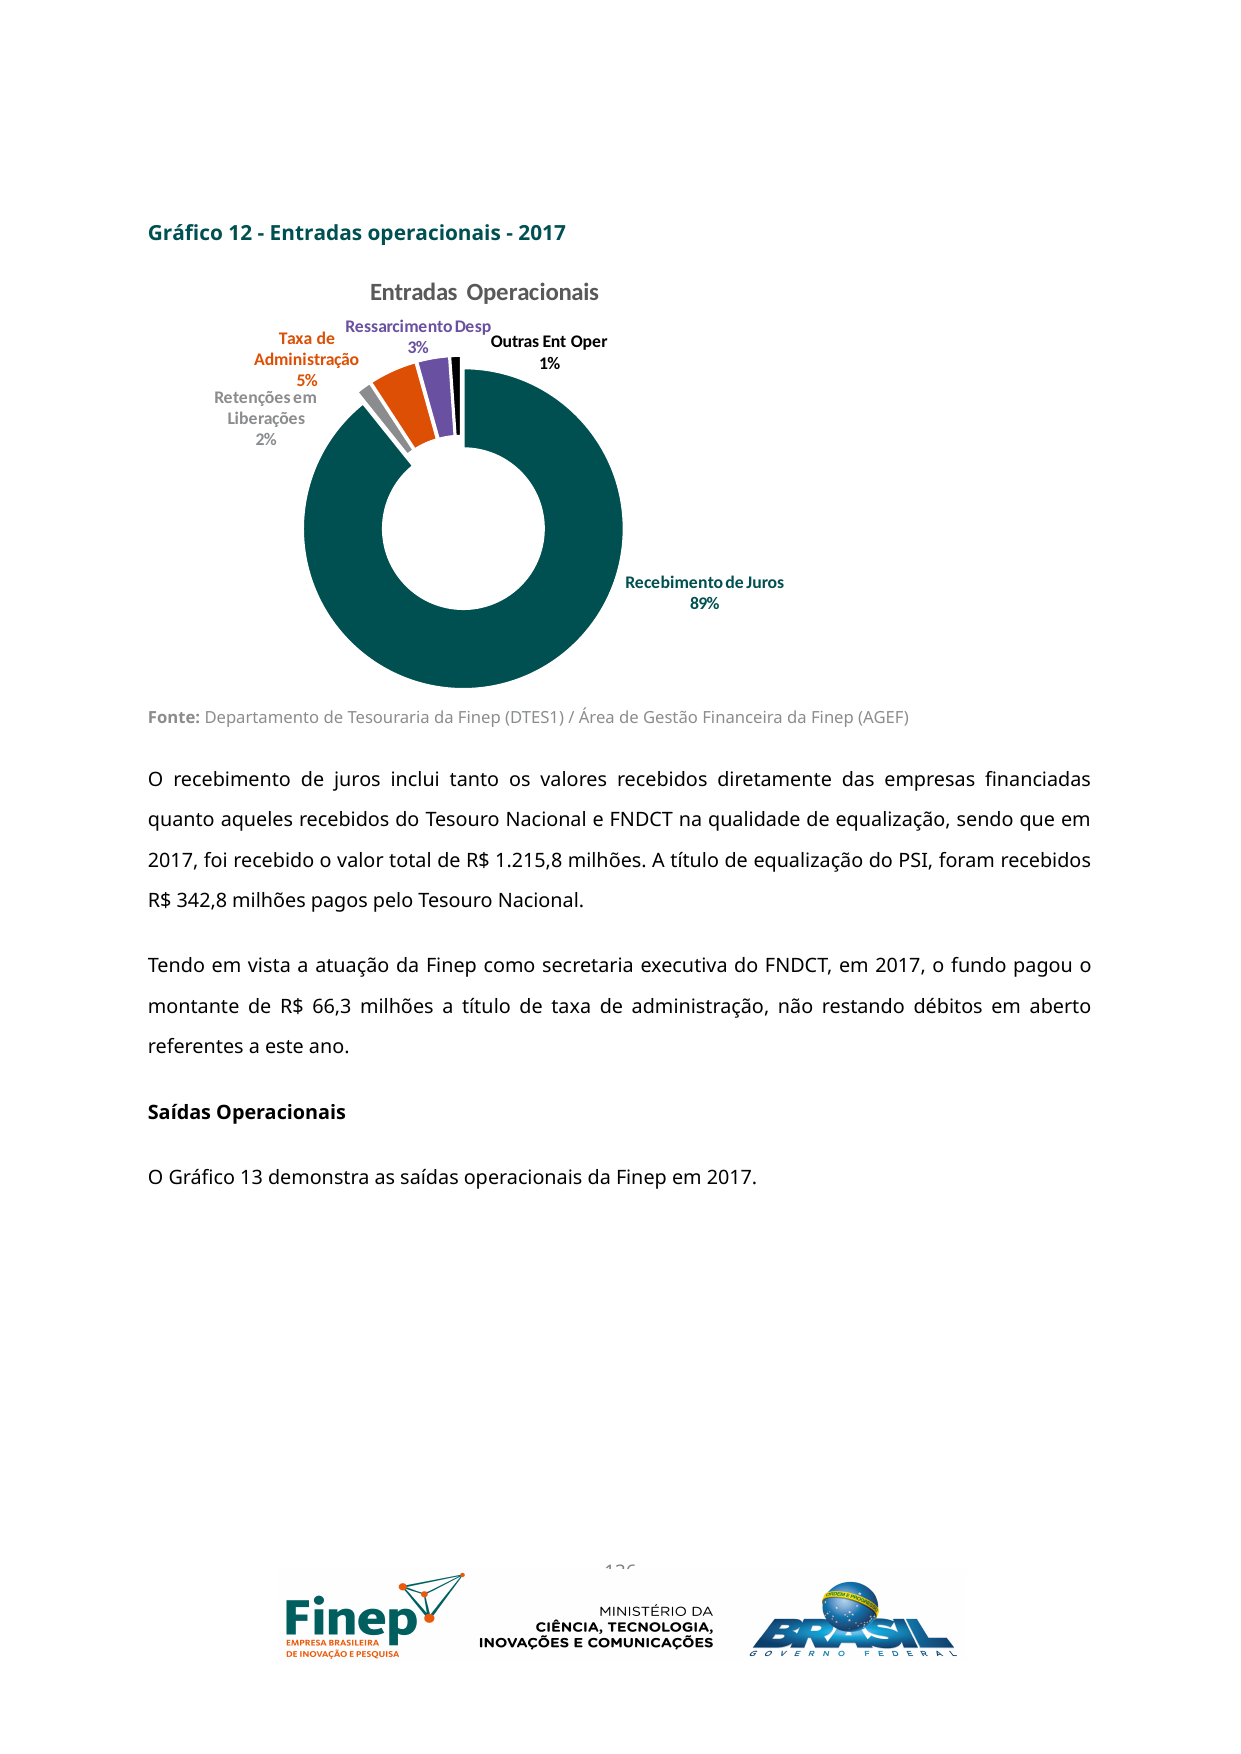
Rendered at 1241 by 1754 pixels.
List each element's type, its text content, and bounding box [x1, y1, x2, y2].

text Saídas Operacionais [148, 1098, 1092, 1125]
text Gráfico 12 - Entradas operacionais - 2017 [148, 218, 1092, 246]
text Fonte: Departamento de Tesouraria da Finep (DTES1) / Área de Gestão Financeira da Finep (AGEF) [148, 706, 1092, 729]
text Tendo em vista a atuação da Finep como secretaria executiva do FNDCT, em 2017, o fundo pagou o montante de R$ 66,3 milhões a título de taxa de administração, não restando débitos em aberto referentes a este ano. [148, 952, 1092, 1059]
text O Gráfico 13 demonstra as saídas operacionais da Finep em 2017. [148, 1163, 1092, 1190]
text O recebimento de juros inclui tanto os valores recebidos diretamente das empresas financiadas quanto aqueles recebidos do Tesouro Nacional e FNDCT na qualidade de equalização, sendo que em 2017, foi recebido o valor total de R$ 1.215,8 milhões. A título de equalização do PSI, foram recebidos R$ 342,8 milhões pagos pelo Tesouro Nacional. [148, 765, 1092, 913]
